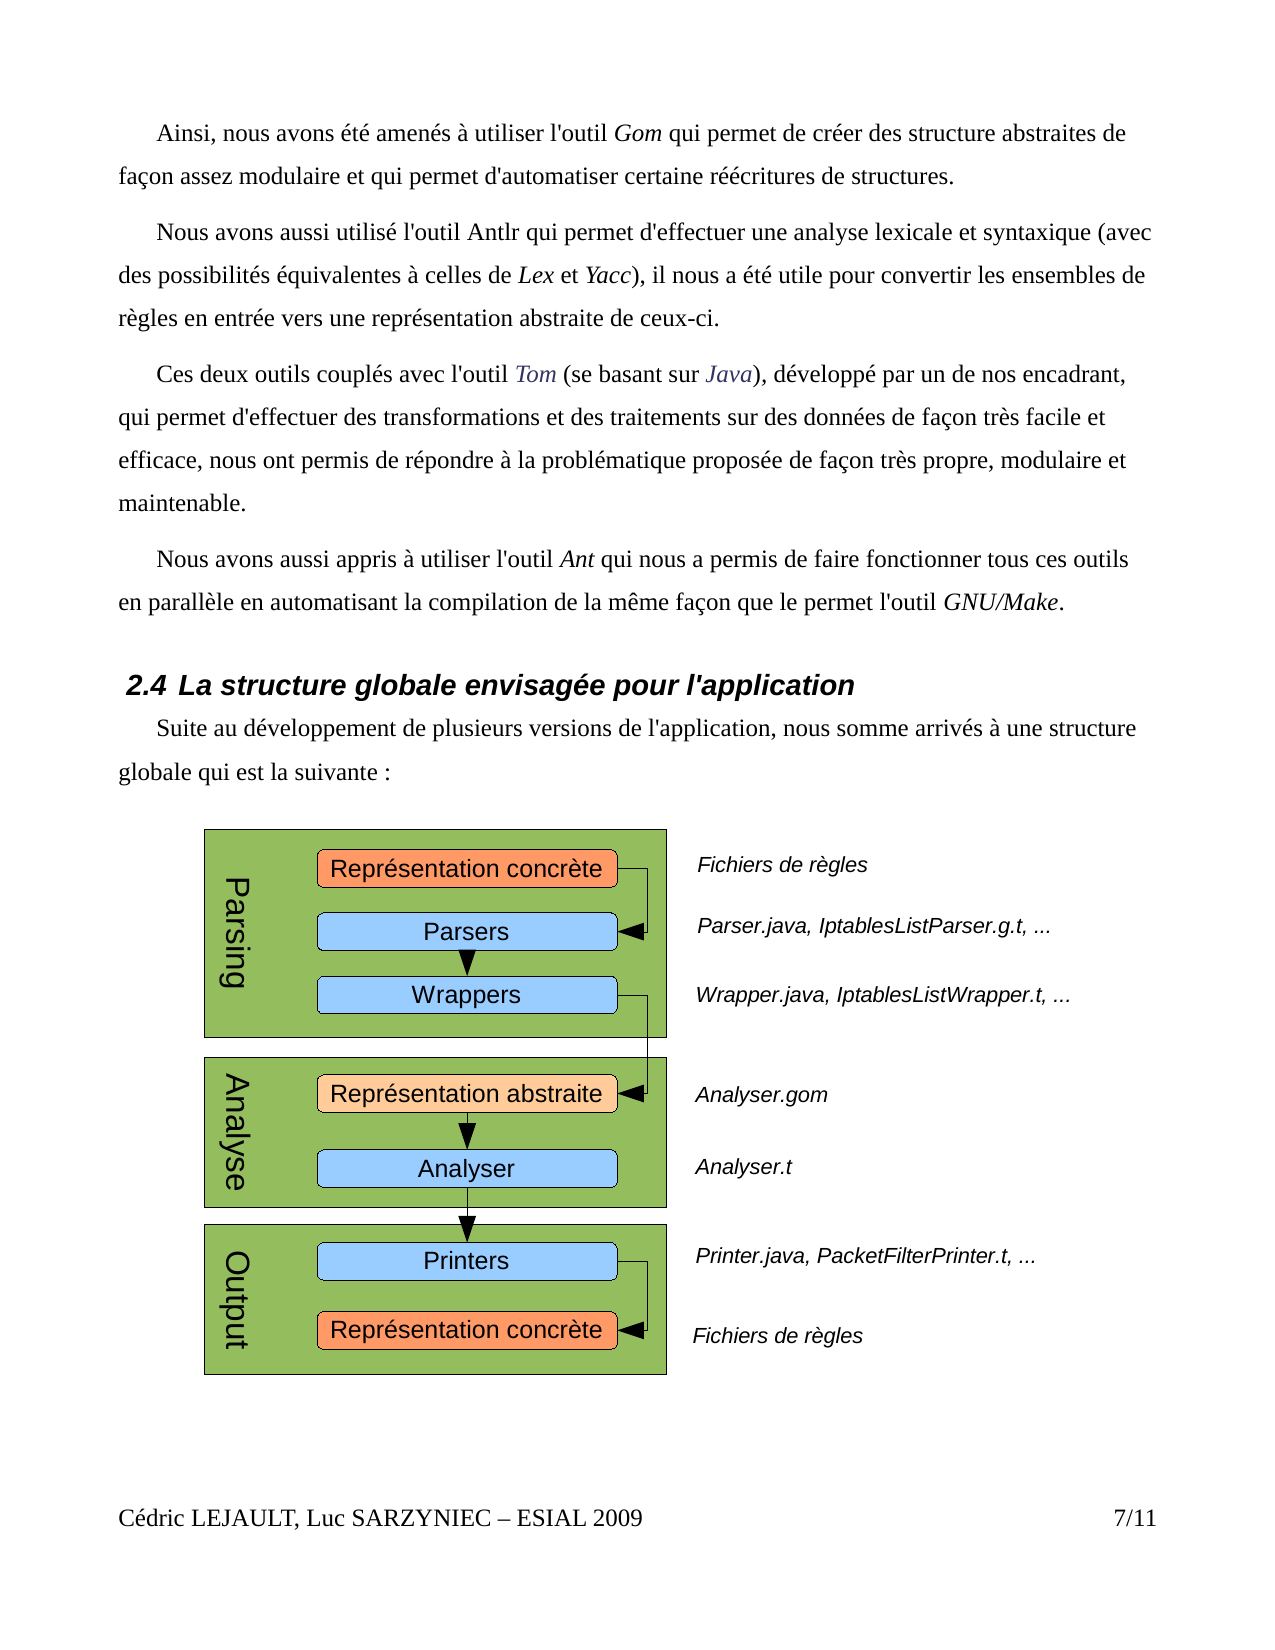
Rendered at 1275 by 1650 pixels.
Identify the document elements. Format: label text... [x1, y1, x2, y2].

text Ces deux outils couplés avec l'outil Tom (se basant sur Java), développé par un de nos encadrant, qui permet d'effectuer des transformations et des traitements sur des données de façon très facile et efficace, nous ont permis de répondre à la problématique proposée de façon très propre, modulaire et maintenable. [118, 359, 1157, 517]
text Ainsi, nous avons été amenés à utiliser l'outil Gom qui permet de créer des structure abstraites de façon assez modulaire et qui permet d'automatiser certaine réécritures de structures. [118, 118, 1157, 190]
subtitle La structure globale envisagée pour l'application [118, 667, 1157, 701]
text Suite au développement de plusieurs versions de l'application, nous somme arrivés à une structure globale qui est la suivante : [118, 713, 1157, 785]
text Nous avons aussi utilisé l'outil Antlr qui permet d'effectuer une analyse lexicale et syntaxique (avec des possibilités équivalentes à celles de Lex et Yacc), il nous a été utile pour convertir les ensembles de règles en entrée vers une représentation abstraite de ceux-ci. [118, 217, 1157, 332]
text Nous avons aussi appris à utiliser l'outil Ant qui nous a permis de faire fonctionner tous ces outils en parallèle en automatisant la compilation de la même façon que le permet l'outil GNU/Make. [118, 544, 1157, 616]
